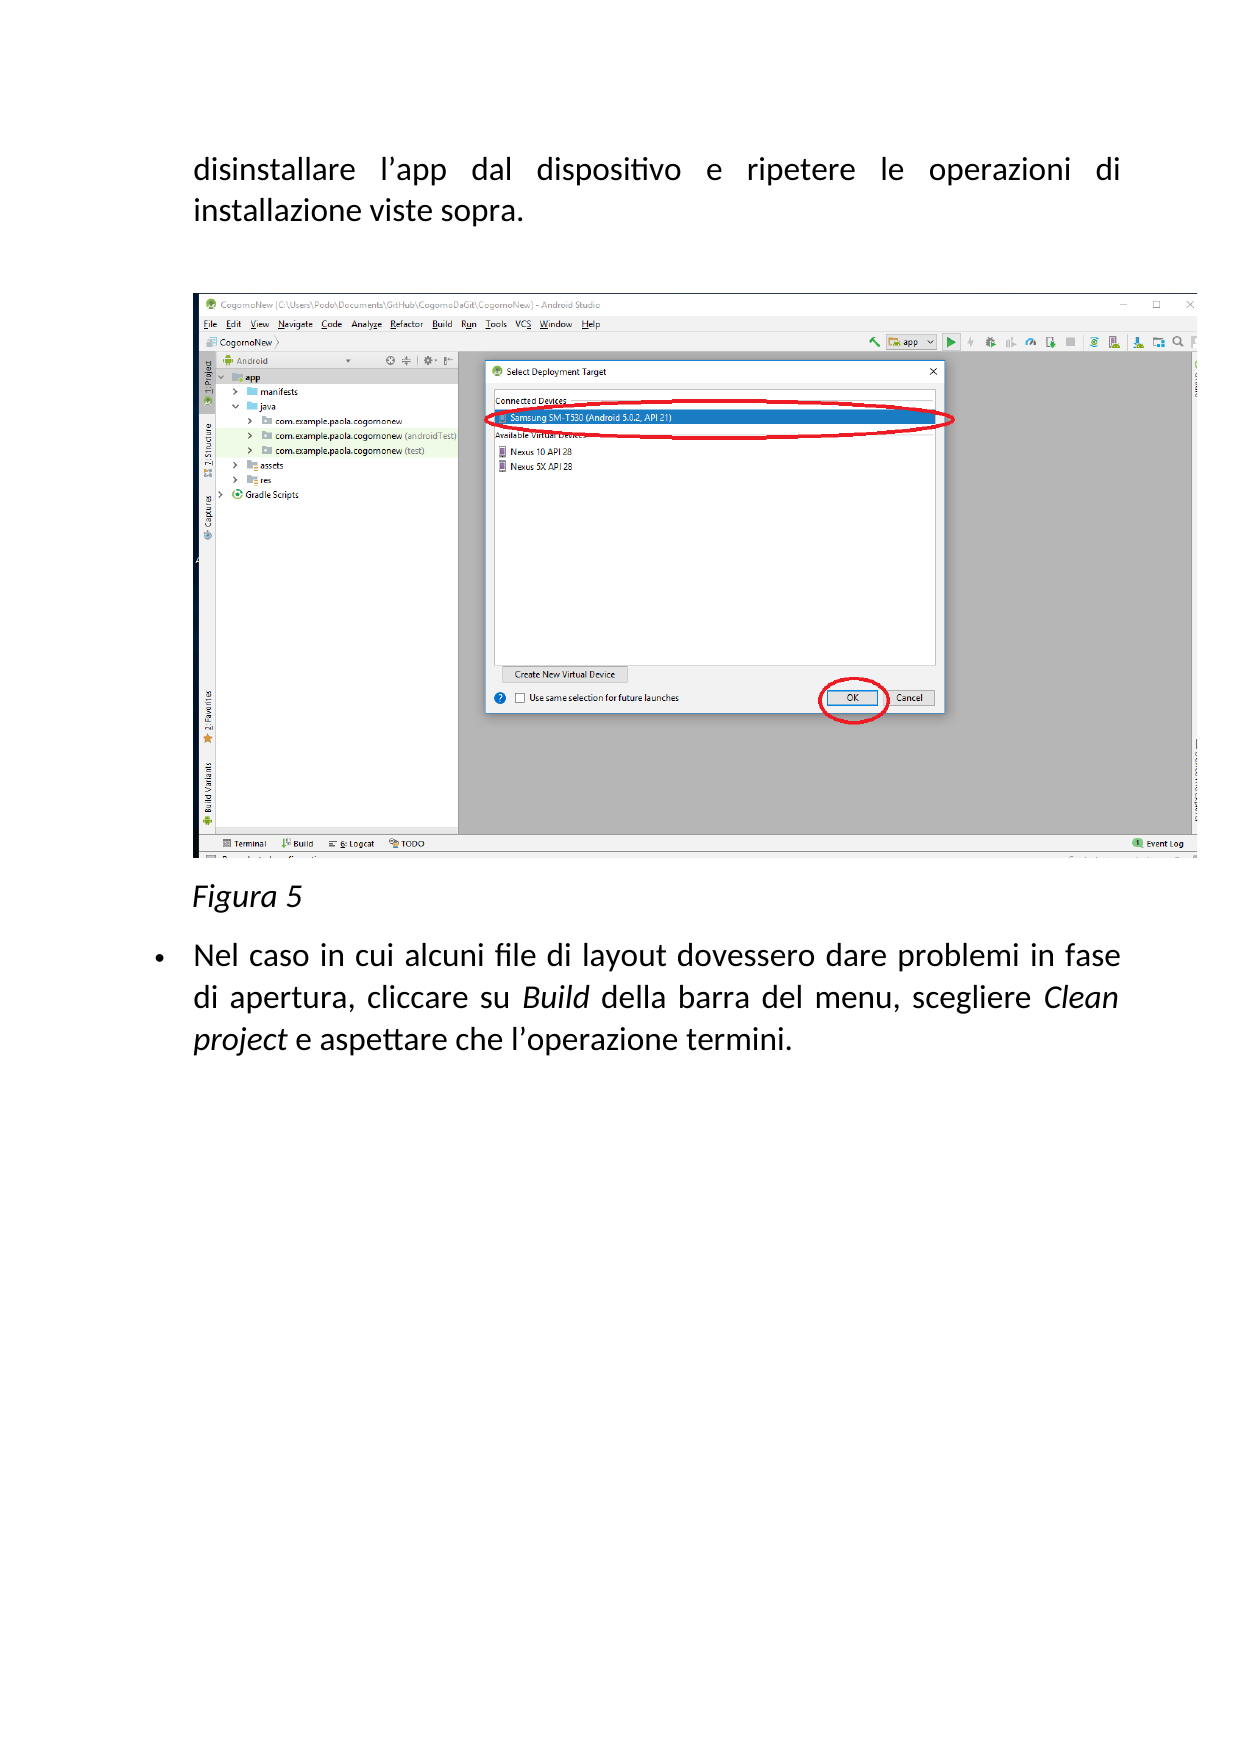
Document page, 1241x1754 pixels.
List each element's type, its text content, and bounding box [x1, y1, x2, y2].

text disinstallare l’app dal dispositivo e ripetere le operazioni di installazione viste sopra. [193, 148, 1122, 230]
text Figura 5 [192, 876, 1122, 916]
list Nel caso in cui alcuni file di layout dovessero dare problemi in fase di apertura, cliccare su Build della barra del menu, scegliere Clean project e aspettare che l’operazione termini. [156, 934, 1122, 1058]
